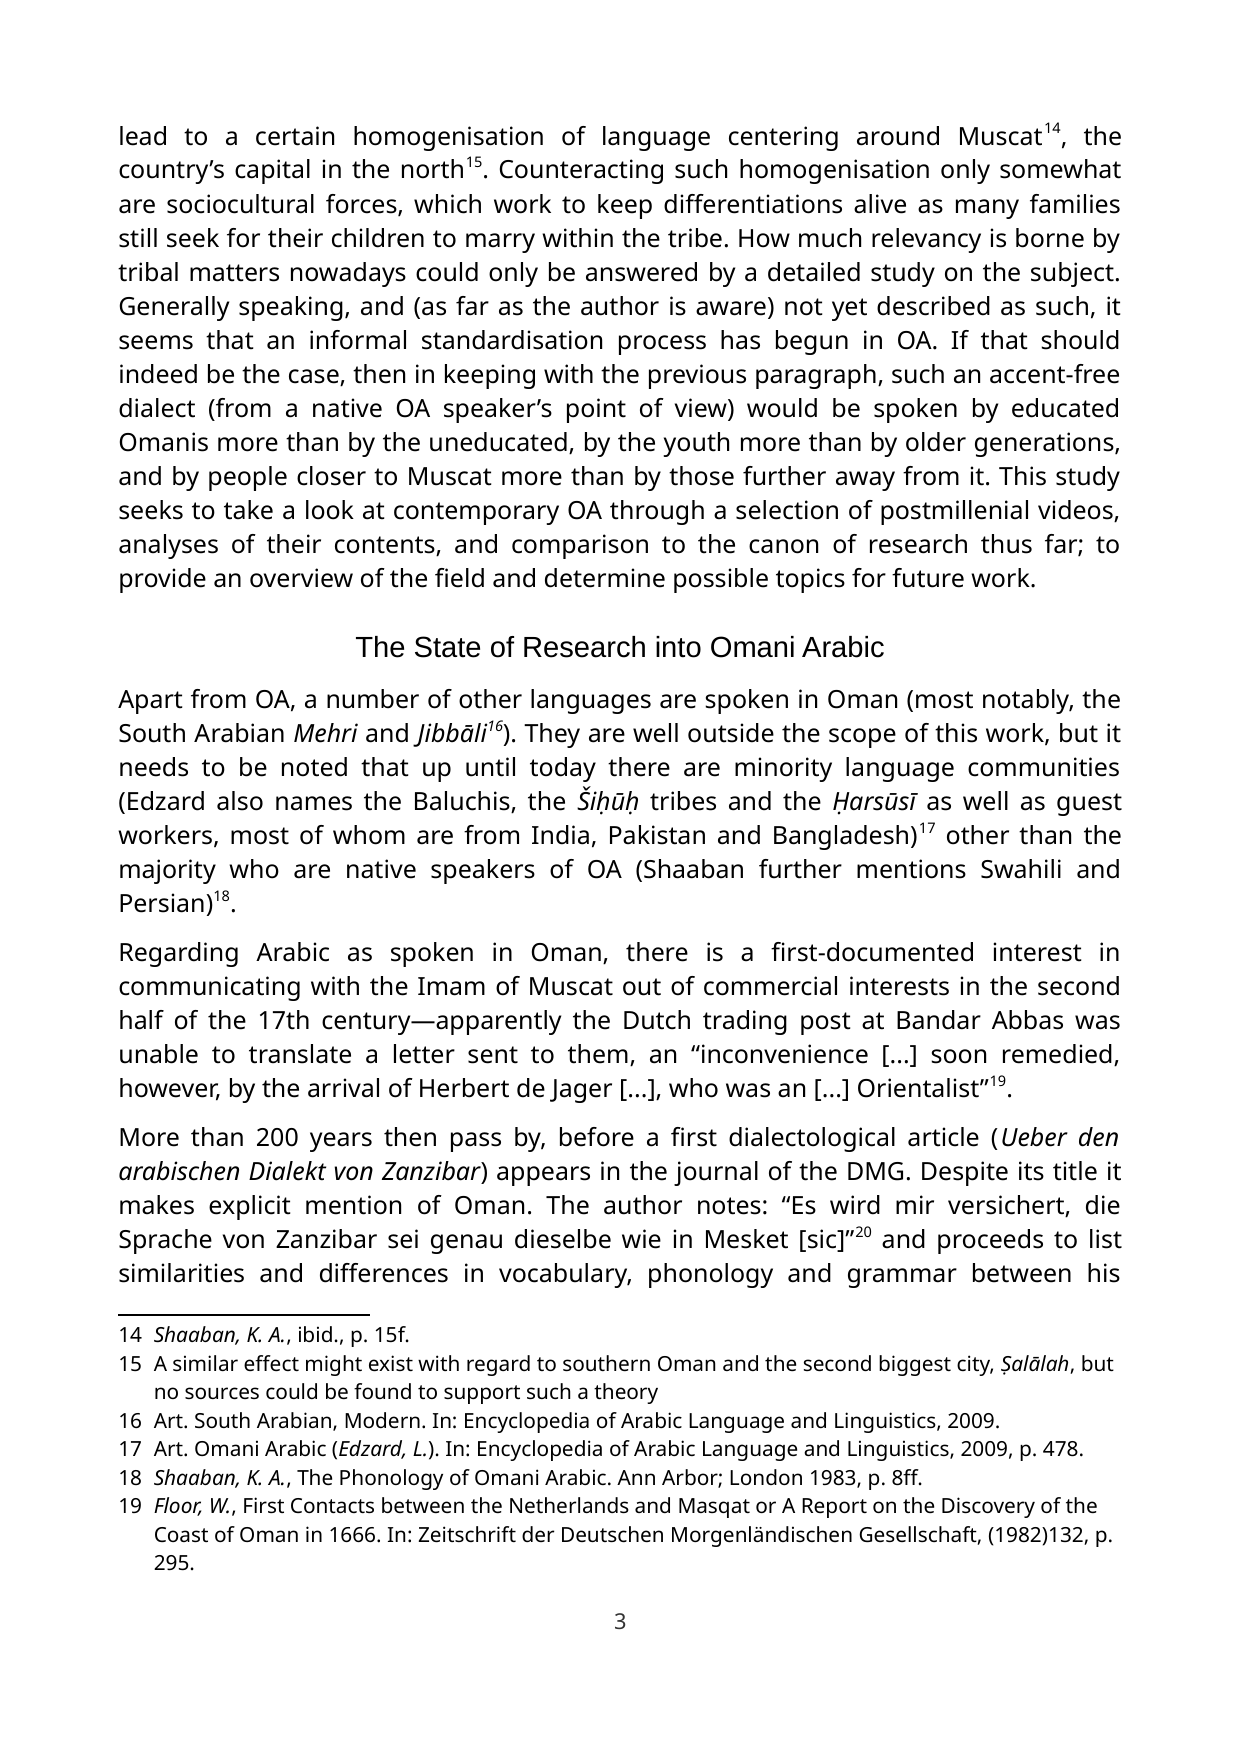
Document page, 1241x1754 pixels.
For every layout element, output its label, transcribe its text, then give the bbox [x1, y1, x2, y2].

text Art. South Arabian, Modern. In: Encyclopedia of Arabic Language and Linguistics, 2009. [118, 1406, 1122, 1434]
text A similar effect might exist with regard to southern Oman and the second biggest city, Ṣalālah, but no sources could be found to support such a theory [118, 1349, 1122, 1406]
text Apart from OA, a number of other languages are spoken in Oman (most notably, the South Arabian Mehri and Jibbāli). They are well outside the scope of this work, but it needs to be noted that up until today there are minority language communities (Edzard also names the Baluchis, the Šiḥūḥ tribes and the Ḥarsūsī as well as guest workers, most of whom are from India, Pakistan and Bangladesh) other than the majority who are native speakers of OA (Shaaban further mentions Swahili and Persian). [118, 682, 1122, 920]
text Shaaban, K. A., ibid., p. 15f. [118, 1321, 1122, 1349]
text Shaaban, K. A., The Phonology of Omani Arabic. Ann Arbor; London 1983, p. 8ff. [118, 1463, 1122, 1491]
text More than 200 years then pass by, before a first dialectological article (Ueber den arabischen Dialekt von Zanzibar) appears in the journal of the DMG. Despite its title it makes explicit mention of Oman. The author notes: “Es wird mir versichert, die Sprache von Zanzibar sei genau dieselbe wie in Mesket [sic]” and proceeds to list similarities and differences in vocabulary, phonology and grammar between his [118, 1119, 1122, 1290]
text lead to a certain homogenisation of language centering around Muscat, the country’s capital in the north. Counteracting such homogenisation only somewhat are sociocultural forces, which work to keep differentiations alive as many families still seek for their children to marry within the tribe. How much relevancy is borne by tribal matters nowadays could only be answered by a detailed study on the subject. Generally speaking, and (as far as the author is aware) not yet described as such, it seems that an informal standardisation process has begun in OA. If that should indeed be the case, then in keeping with the previous paragraph, such an accent-free dialect (from a native OA speaker’s point of view) would be spoken by educated Omanis more than by the uneducated, by the youth more than by older generations, and by people closer to Muscat more than by those further away from it. This study seeks to take a look at contemporary OA through a selection of postmillenial videos, analyses of their contents, and comparison to the canon of research thus far; to provide an overview of the field and determine possible topics for future work. [118, 118, 1122, 595]
text Art. Omani Arabic (Edzard, L.). In: Encyclopedia of Arabic Language and Linguistics, 2009, p. 478. [118, 1434, 1122, 1463]
subtitle The State of Research into Omani Arabic [118, 630, 1122, 664]
text Regarding Arabic as spoken in Oman, there is a first-documented interest in communicating with the Imam of Muscat out of commercial interests in the second half of the 17th century—apparently the Dutch trading post at Bandar Abbas was unable to translate a letter sent to them, an “inconvenience [...] soon remedied, however, by the arrival of Herbert de Jager [...], who was an [...] Orientalist”. [118, 935, 1122, 1105]
text Floor, W., First Contacts between the Netherlands and Masqat or A Report on the Discovery of the Coast of Oman in 1666. In: Zeitschrift der Deutschen Morgenländischen Gesellschaft, (1982)132, p. 295. [118, 1491, 1122, 1577]
